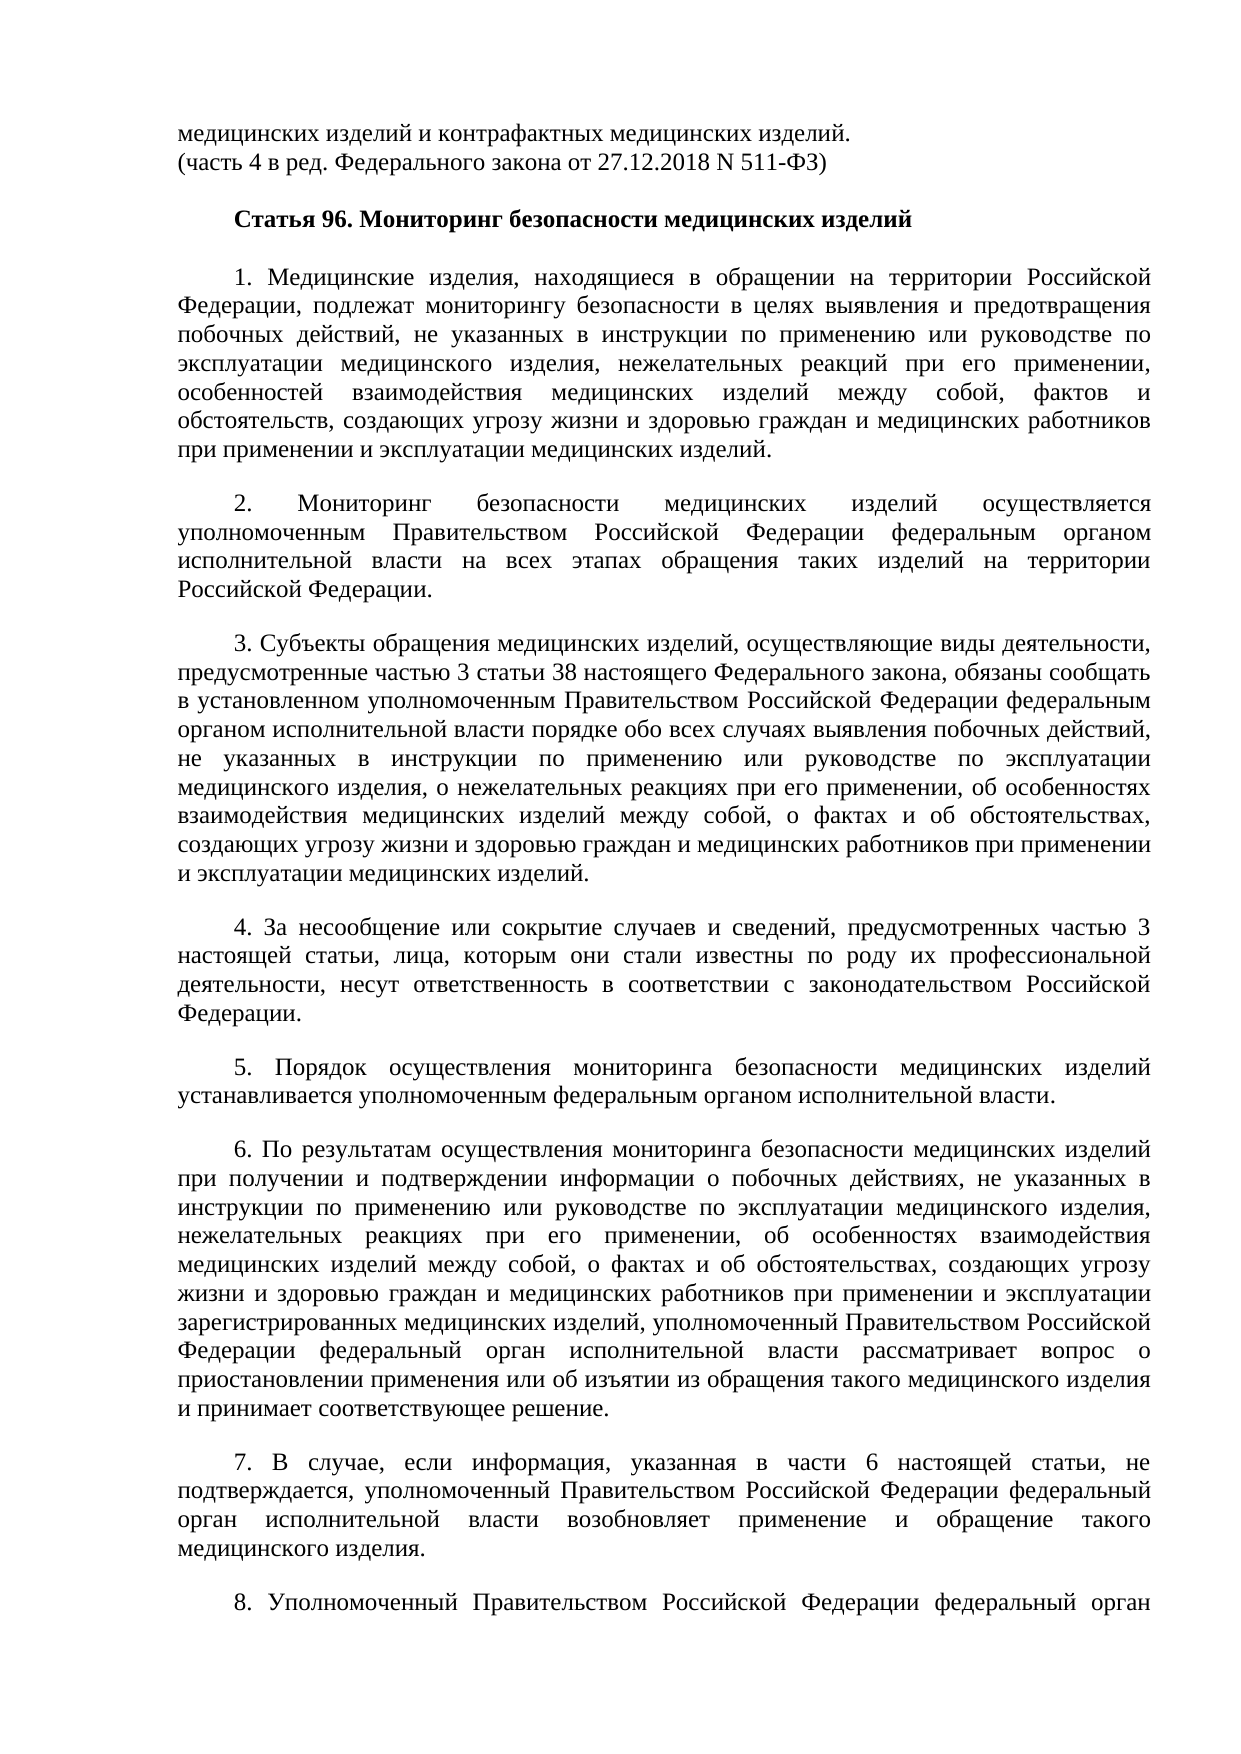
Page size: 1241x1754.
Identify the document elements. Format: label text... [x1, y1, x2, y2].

text 5. Порядок осуществления мониторинга безопасности медицинских изделий устанавливается уполномоченным федеральным органом исполнительной власти. [177, 1052, 1152, 1109]
text 2. Мониторинг безопасности медицинских изделий осуществляется уполномоченным Правительством Российской Федерации федеральным органом исполнительной власти на всех этапах обращения таких изделий на территории Российской Федерации. [177, 488, 1152, 603]
text 3. Субъекты обращения медицинских изделий, осуществляющие виды деятельности, предусмотренные частью 3 статьи 38 настоящего Федерального закона, обязаны сообщать в установленном уполномоченным Правительством Российской Федерации федеральным органом исполнительной власти порядке обо всех случаях выявления побочных действий, не указанных в инструкции по применению или руководстве по эксплуатации медицинского изделия, о нежелательных реакциях при его применении, об особенностях взаимодействия медицинских изделий между собой, о фактах и об обстоятельствах, создающих угрозу жизни и здоровью граждан и медицинских работников при применении и эксплуатации медицинских изделий. [177, 628, 1152, 887]
text 6. По результатам осуществления мониторинга безопасности медицинских изделий при получении и подтверждении информации о побочных действиях, не указанных в инструкции по применению или руководстве по эксплуатации медицинского изделия, нежелательных реакциях при его применении, об особенностях взаимодействия медицинских изделий между собой, о фактах и об обстоятельствах, создающих угрозу жизни и здоровью граждан и медицинских работников при применении и эксплуатации зарегистрированных медицинских изделий, уполномоченный Правительством Российской Федерации федеральный орган исполнительной власти рассматривает вопрос о приостановлении применения или об изъятии из обращения такого медицинского изделия и принимает соответствующее решение. [177, 1134, 1152, 1422]
text (часть 4 в ред. Федерального закона от 27.12.2018 N 511-ФЗ) [177, 147, 1152, 176]
text 8. Уполномоченный Правительством Российской Федерации федеральный орган [177, 1587, 1152, 1616]
text 4. За несообщение или сокрытие случаев и сведений, предусмотренных частью 3 настоящей статьи, лица, которым они стали известны по роду их профессиональной деятельности, несут ответственность в соответствии с законодательством Российской Федерации. [177, 912, 1152, 1027]
title Статья 96. Мониторинг безопасности медицинских изделий [177, 204, 1152, 233]
text 1. Медицинские изделия, находящиеся в обращении на территории Российской Федерации, подлежат мониторингу безопасности в целях выявления и предотвращения побочных действий, не указанных в инструкции по применению или руководстве по эксплуатации медицинского изделия, нежелательных реакций при его применении, особенностей взаимодействия медицинских изделий между собой, фактов и обстоятельств, создающих угрозу жизни и здоровью граждан и медицинских работников при применении и эксплуатации медицинских изделий. [177, 262, 1152, 463]
text 7. В случае, если информация, указанная в части 6 настоящей статьи, не подтверждается, уполномоченный Правительством Российской Федерации федеральный орган исполнительной власти возобновляет применение и обращение такого медицинского изделия. [177, 1447, 1152, 1562]
text медицинских изделий и контрафактных медицинских изделий. [177, 118, 1152, 147]
